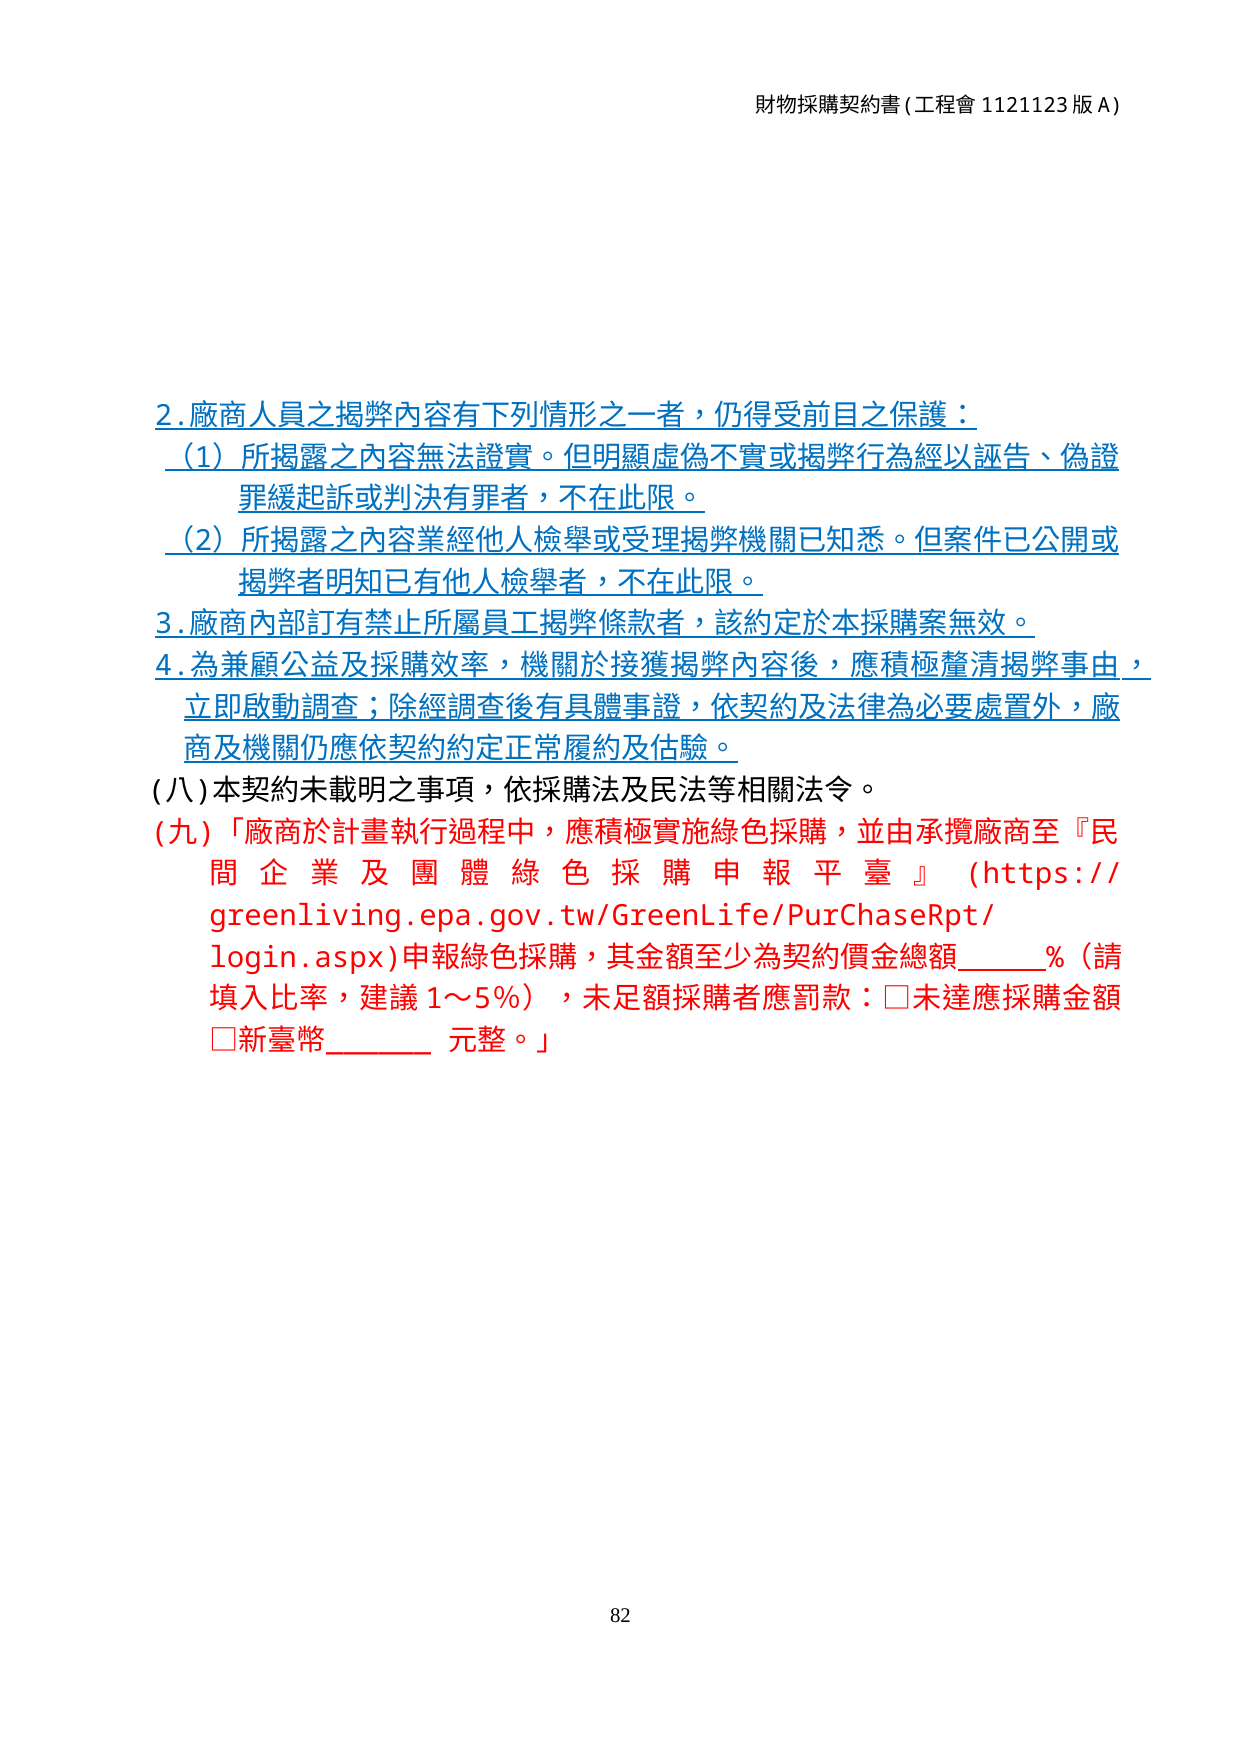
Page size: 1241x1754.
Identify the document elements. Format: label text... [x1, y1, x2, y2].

text （2）所揭露之內容業經他人檢舉或受理揭弊機關已知悉。但案件已公開或揭弊者明知已有他人檢舉者，不在此限。 [165, 517, 1122, 600]
text (八)本契約未載明之事項，依採購法及民法等相關法令。 [148, 767, 1122, 809]
text 2.廠商人員之揭弊內容有下列情形之一者，仍得受前目之保護： [154, 392, 1122, 434]
text （1）所揭露之內容無法證實。但明顯虛偽不實或揭弊行為經以誣告、偽證罪緩起訴或判決有罪者，不在此限。 [165, 434, 1122, 517]
text 3.廠商內部訂有禁止所屬員工揭弊條款者，該約定於本採購案無效。 [154, 600, 1122, 642]
text (九)「廠商於計畫執行過程中，應積極實施綠色採購，並由承攬廠商至『民間企業及團體綠色採購申報平臺』(https://greenliving.epa.gov.tw/GreenLife/PurChaseRpt/login.aspx)申報綠色採購，其金額至少為契約價金總額 %（請填入比率，建議1～5％），未足額採購者應罰款：□未達應採購金額□新臺幣______ 元整。」 [151, 809, 1122, 1059]
text 4.為兼顧公益及採購效率，機關於接獲揭弊內容後，應積極釐清揭弊事由，立即啟動調查；除經調查後有具體事證，依契約及法律為必要處置外，廠商及機關仍應依契約約定正常履約及估驗。 [154, 642, 1122, 767]
